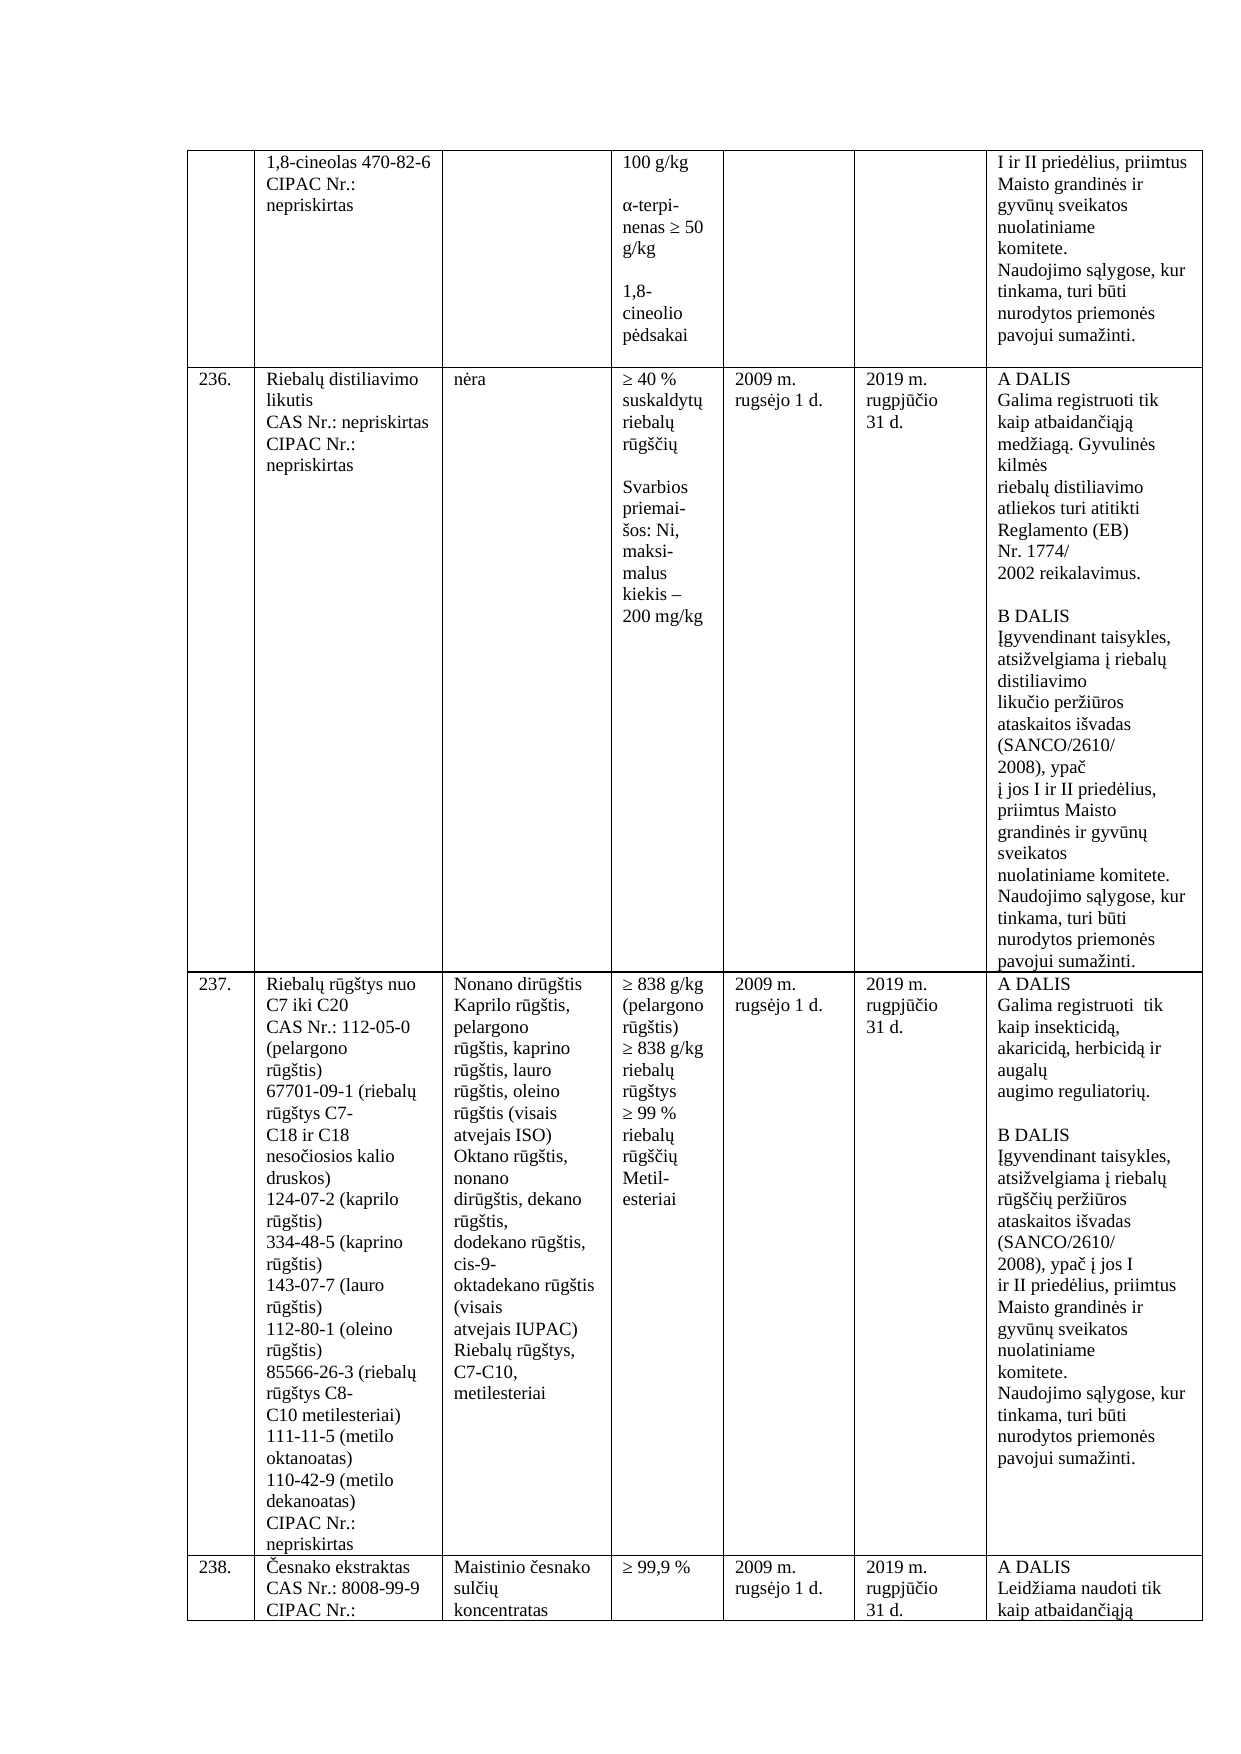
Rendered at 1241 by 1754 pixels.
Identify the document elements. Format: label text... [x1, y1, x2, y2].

table_cell 237. [188, 973, 254, 1555]
table_cell 236. [188, 368, 254, 971]
table_cell Nonano dirūgštis Kaprilo rūgštis, pelargono rūgštis, kaprino rūgštis, lauro rūgštis, oleino rūgštis (visais atvejais ISO) Oktano rūgštis, nonano dirūgštis, dekano rūgštis, dodekano rūgštis, cis-9- oktadekano rūgštis (visais atvejais IUPAC) Riebalų rūgštys, C7-C10, metilesteriai [443, 973, 611, 1555]
table_cell [443, 151, 611, 367]
table_cell [180, 367, 187, 971]
table_cell [180, 150, 187, 367]
table_cell 2019 m. rugpjūčio 31 d. [855, 973, 986, 1555]
table_cell ≥ 40 % suskaldytų riebalų rūgščių Svarbios priemai-šos: Ni, maksi-malus kiekis – 200 mg/kg [612, 368, 723, 971]
table_cell I ir II priedėlius, priimtus Maisto grandinės ir gyvūnų sveikatos nuolatiniame komitete. Naudojimo sąlygose, kur tinkama, turi būti nurodytos priemonės pavojui sumažinti. [987, 151, 1202, 367]
table_cell [1203, 150, 1211, 367]
table_cell [180, 971, 187, 1555]
table_cell [188, 151, 254, 367]
table_cell [1203, 1555, 1211, 1620]
table_cell 2009 m. rugsėjo 1 d. [724, 368, 854, 971]
table_cell [1203, 367, 1211, 971]
table_cell 2019 m. rugpjūčio 31 d. [855, 1556, 986, 1620]
table_cell Riebalų rūgštys nuo C7 iki C20 CAS Nr.: 112-05-0 (pelargono rūgštis) 67701-09-1 (riebalų rūgštys C7- C18 ir C18 nesočiosios kalio druskos) 124-07-2 (kaprilo rūgštis) 334-48-5 (kaprino rūgštis) 143-07-7 (lauro rūgštis) 112-80-1 (oleino rūgštis) 85566-26-3 (riebalų rūgštys C8- C10 metilesteriai) 111-11-5 (metilo oktanoatas) 110-42-9 (metilo dekanoatas) CIPAC Nr.: nepriskirtas [255, 973, 442, 1555]
table_cell 100 g/kg α-terpi-nenas ≥ 50 g/kg 1,8-cineolio pėdsakai [612, 151, 723, 367]
table_cell Česnako ekstraktas CAS Nr.: 8008-99-9 CIPAC Nr.: [255, 1556, 442, 1620]
table_cell Maistinio česnako sulčių koncentratas [443, 1556, 611, 1620]
table_cell Riebalų distiliavimo likutis CAS Nr.: nepriskirtas CIPAC Nr.: nepriskirtas [255, 368, 442, 971]
table_cell nėra [443, 368, 611, 971]
table_cell [105, 150, 180, 367]
table_cell A DALIS Galima registruoti tik kaip atbaidančiąją medžiagą. Gyvulinės kilmės riebalų distiliavimo atliekos turi atitikti Reglamento (EB) Nr. 1774/ 2002 reikalavimus. B DALIS Įgyvendinant taisykles, atsižvelgiama į riebalų distiliavimo likučio peržiūros ataskaitos išvadas (SANCO/2610/ 2008), ypač į jos I ir II priedėlius, priimtus Maisto grandinės ir gyvūnų sveikatos nuolatiniame komitete. Naudojimo sąlygose, kur tinkama, turi būti nurodytos priemonės pavojui sumažinti. [987, 368, 1202, 971]
table_cell [105, 971, 180, 1555]
table_cell ≥ 838 g/kg (pelargono rūgštis) ≥ 838 g/kg riebalų rūgštys ≥ 99 % riebalų rūgščių Metil-esteriai [612, 973, 723, 1555]
table_cell 2009 m. rugsėjo 1 d. [724, 973, 854, 1555]
table_cell [180, 1555, 187, 1620]
table_cell [105, 367, 180, 971]
table_cell 2009 m. rugsėjo 1 d. [724, 1556, 854, 1620]
table_cell [105, 1555, 180, 1620]
table_cell ≥ 99,9 % [612, 1556, 723, 1620]
table_cell A DALIS Leidžiama naudoti tik kaip atbaidančiąją [987, 1556, 1202, 1620]
table_cell [855, 151, 986, 367]
table_cell A DALIS Galima registruoti tik kaip insekticidą, akaricidą, herbicidą ir augalų augimo reguliatorių. B DALIS Įgyvendinant taisykles, atsižvelgiama į riebalų rūgščių peržiūros ataskaitos išvadas (SANCO/2610/ 2008), ypač į jos I ir II priedėlius, priimtus Maisto grandinės ir gyvūnų sveikatos nuolatiniame komitete. Naudojimo sąlygose, kur tinkama, turi būti nurodytos priemonės pavojui sumažinti. [987, 973, 1202, 1555]
table_cell [1203, 971, 1211, 1555]
table_cell 1,8-cineolas 470-82-6 CIPAC Nr.: nepriskirtas [255, 151, 442, 367]
table_cell 238. [188, 1556, 254, 1620]
table_cell [724, 151, 854, 367]
table_cell 2019 m. rugpjūčio 31 d. [855, 368, 986, 971]
